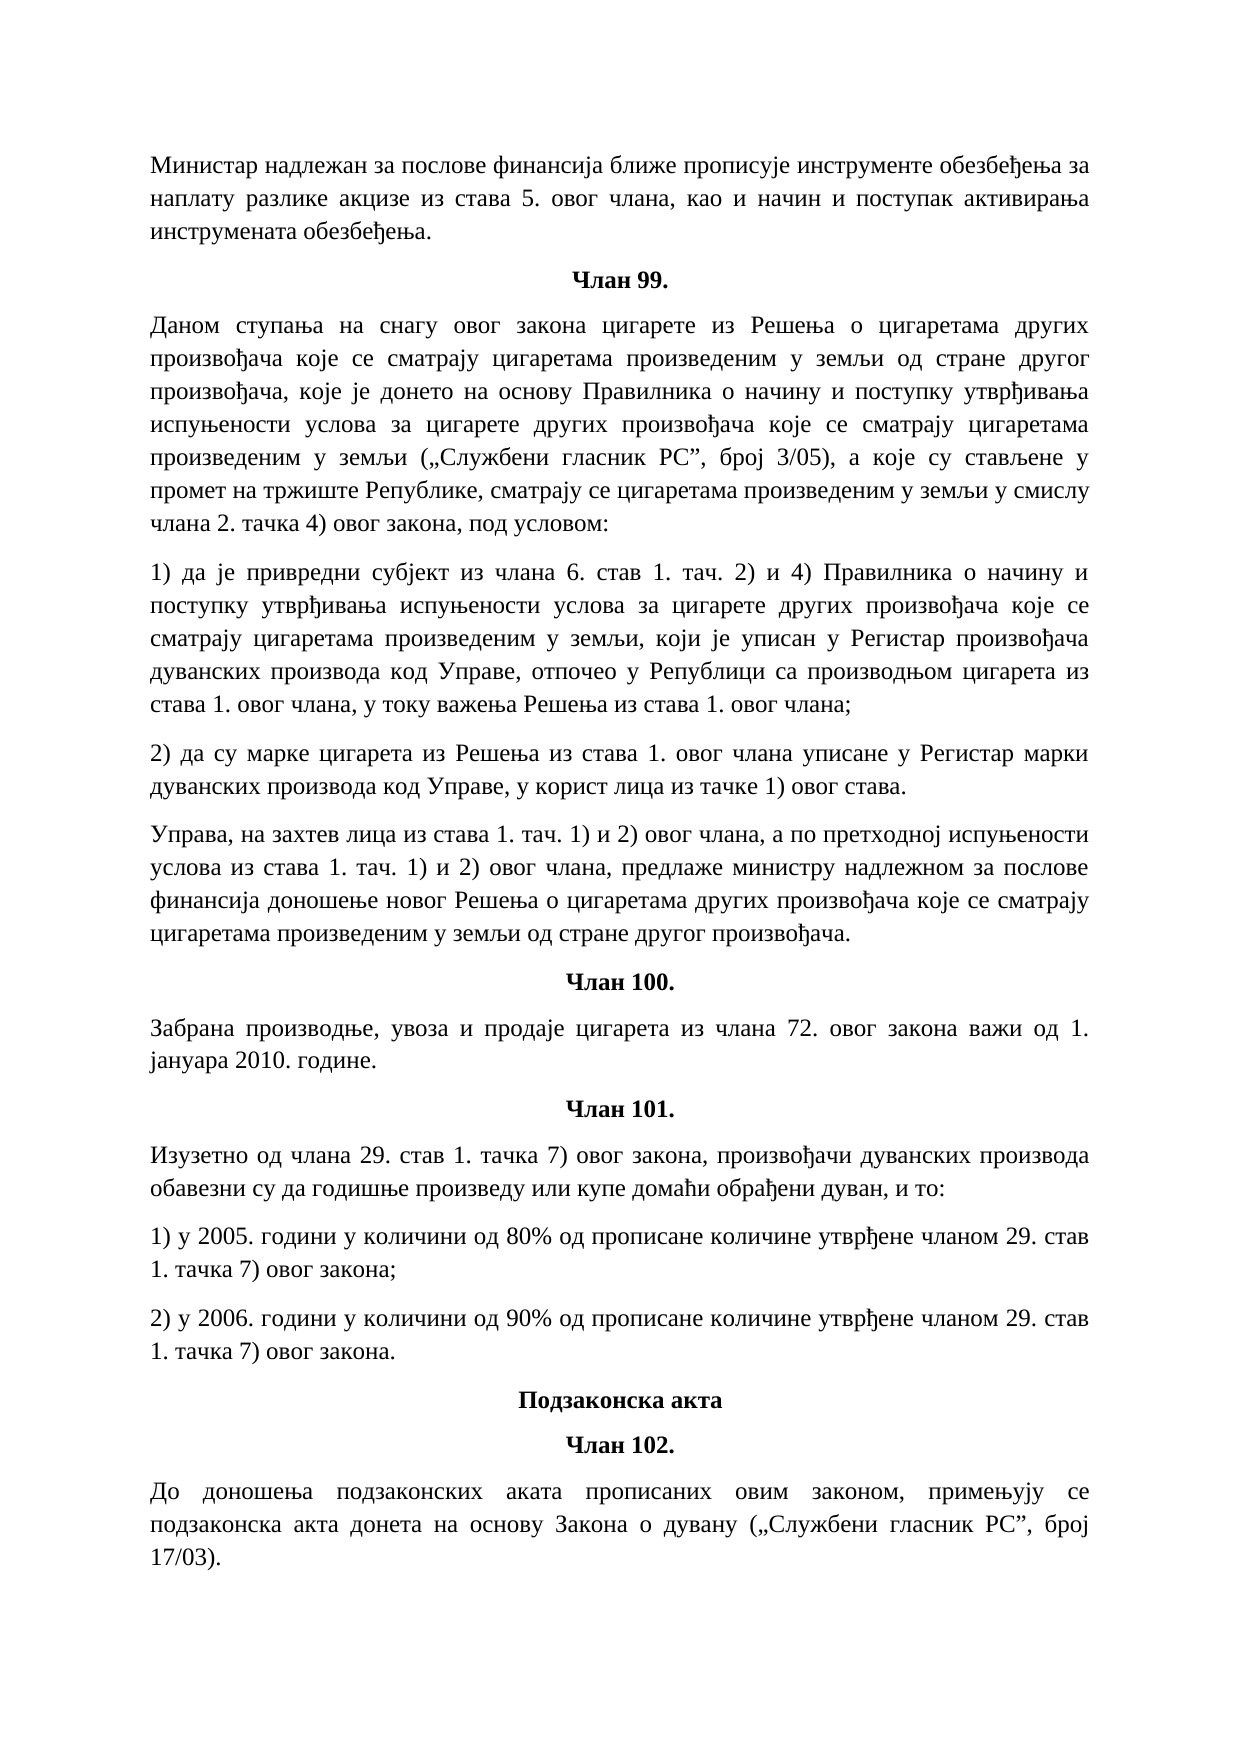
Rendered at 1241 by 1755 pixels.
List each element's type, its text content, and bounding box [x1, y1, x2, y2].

text 1) у 2005. години у количини од 80% од прописане количине утврђене чланом 29. став 1. тачка 7) овог закона; [150, 1221, 1090, 1283]
text Члан 101. [150, 1094, 1090, 1123]
text Члан 99. [150, 265, 1090, 293]
text 2) да су марке цигарета из Решења из става 1. овог члана уписане у Регистар марки дуванских производа код Управе, у корист лица из тачке 1) овог става. [150, 738, 1090, 799]
text Управа, на захтев лица из става 1. тач. 1) и 2) овог члана, а по претходној испуњености услова из става 1. тач. 1) и 2) овог члана, предлаже министру надлежном за послове финансија доношење новог Решења о цигаретама других произвођача које се сматрају цигаретама произведеним у земљи од стране другог произвођача. [150, 819, 1090, 947]
text Подзаконска акта [150, 1385, 1090, 1413]
text Министар надлежан за послове финансија ближе прописује инструменте обезбеђења за наплату разлике акцизе из става 5. овог члана, као и начин и поступак активирања инструмената обезбеђења. [150, 150, 1090, 245]
text Забрана производње, увоза и продаје цигарета из члана 72. овог закона важи од 1. јануара 2010. године. [150, 1013, 1090, 1074]
text 1) да је привредни субјект из члана 6. став 1. тач. 2) и 4) Правилника о начину и поступку утврђивања испуњености услова за цигарете других произвођача које се сматрају цигаретама произведеним у земљи, који је уписан у Регистар произвођача дуванских производа код Управе, отпочео у Републици са производњом цигарета из става 1. овог члана, у току важења Решења из става 1. овог члана; [150, 557, 1090, 718]
text Члан 102. [150, 1430, 1090, 1459]
text Изузетно од члана 29. став 1. тачка 7) овог закона, произвођачи дуванских производа обавезни су да годишње произведу или купе домаћи обрађени дуван, и то: [150, 1140, 1090, 1202]
text Даном ступања на снагу овог закона цигарете из Решења о цигаретама других произвођача које се сматрају цигаретама произведеним у земљи од стране другог произвођача, које је донето на основу Правилника о начину и поступку утврђивања испуњености услова за цигарете других произвођача које се сматрају цигаретама произведеним у земљи („Службени гласник РС”, број 3/05), а које су стављене у промет на тржиште Републике, сматрају се цигаретама произведеним у земљи у смислу члана 2. тачка 4) овог закона, под условом: [150, 310, 1090, 537]
text Члан 100. [150, 967, 1090, 996]
text До доношења подзаконских аката прописаних овим законом, примењују се подзаконска акта донета на основу Закона о дувану („Службени гласник РС”, број 17/03). [150, 1476, 1090, 1571]
text 2) у 2006. години у количини од 90% од прописане количине утврђене чланом 29. став 1. тачка 7) овог закона. [150, 1303, 1090, 1365]
